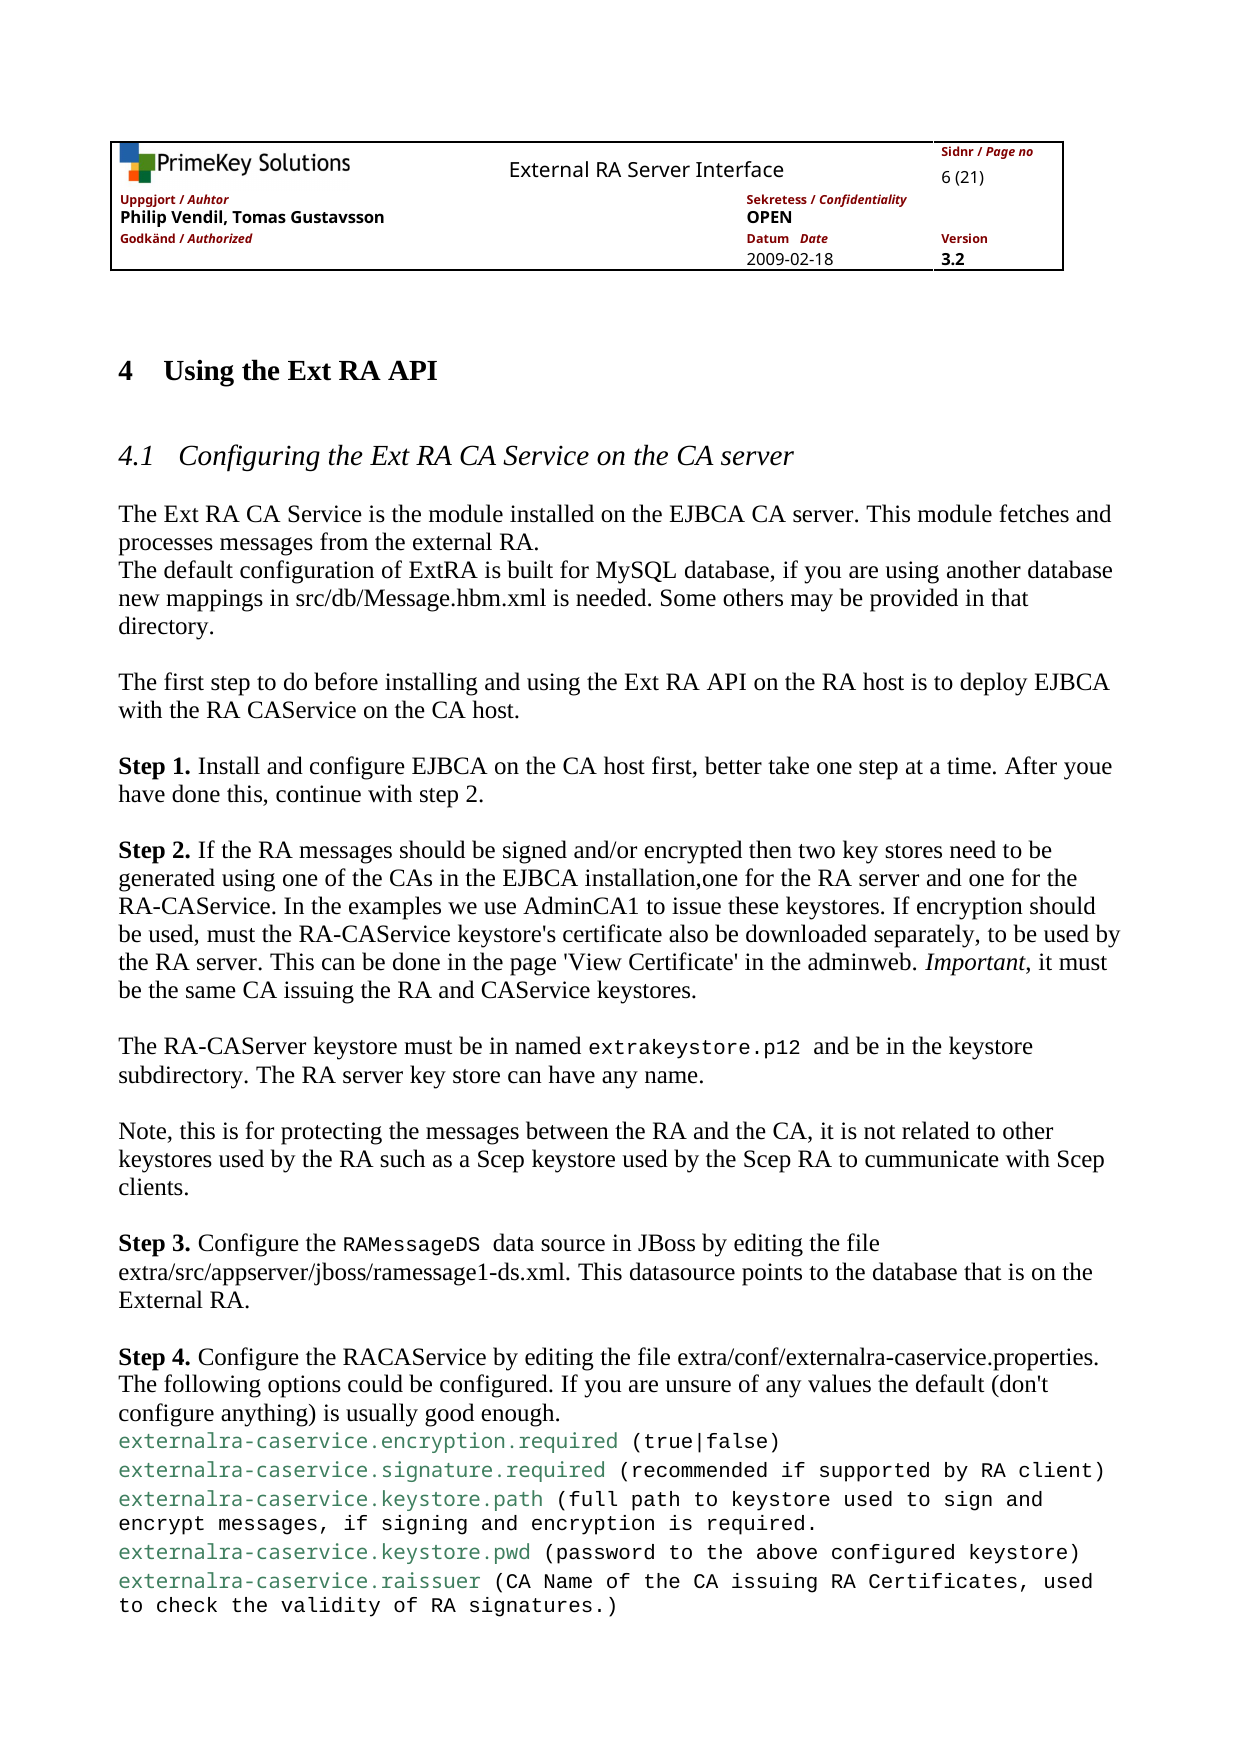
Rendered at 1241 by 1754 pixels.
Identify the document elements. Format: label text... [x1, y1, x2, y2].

subtitle Configuring the Ext RA CA Service on the CA server [118, 439, 1122, 472]
text Step 4. Configure the RACAService by editing the file extra/conf/externalra-caservice.properties. [118, 1342, 1122, 1370]
text Note, this is for protecting the messages between the RA and the CA, it is not related to other keystores used by the RA such as a Scep keystore used by the Scep RA to cummunicate with Scep clients. [118, 1117, 1122, 1201]
text Step 2. If the RA messages should be signed and/or encrypted then two key stores need to be generated using one of the CAs in the EJBCA installation,one for the RA server and one for the RA-CAService. In the examples we use AdminCA1 to issue these keystores. If encryption should be used, must the RA-CAService keystore's certificate also be downloaded separately, to be used by the RA server. This can be done in the page 'View Certificate' in the adminweb. Important, it must be the same CA issuing the RA and CAService keystores. [118, 836, 1122, 1004]
text The first step to do before installing and using the Ext RA API on the RA host is to deploy EJBCA with the RA CAService on the CA host. [118, 668, 1122, 724]
text externalra-caservice.signature.required (recommended if supported by RA client) [118, 1455, 1122, 1484]
text The RA-CAServer keystore must be in named extrakeystore.p12 and be in the keystore subdirectory. The RA server key store can have any name. [118, 1032, 1122, 1089]
text Step 3. Configure the RAMessageDS data source in JBoss by editing the file extra/src/appserver/jboss/ramessage1-ds.xml. This datasource points to the database that is on the External RA. [118, 1229, 1122, 1314]
text externalra-caservice.encryption.required (true|false) [118, 1426, 1122, 1455]
text The following options could be configured. If you are unsure of any values the default (don't configure anything) is usually good enough. [118, 1370, 1122, 1426]
text externalra-caservice.keystore.pwd (password to the above configured keystore) [118, 1537, 1122, 1566]
text externalra-caservice.raissuer (CA Name of the CA issuing RA Certificates, used to check the validity of RA signatures.) [118, 1566, 1122, 1619]
text The default configuration of ExtRA is built for MySQL database, if you are using another database new mappings in src/db/Message.hbm.xml is needed. Some others may be provided in that directory. [118, 556, 1122, 640]
text Step 1. Install and configure EJBCA on the CA host first, better take one step at a time. After youe have done this, continue with step 2. [118, 752, 1122, 808]
text externalra-caservice.keystore.path (full path to keystore used to sign and encrypt messages, if signing and encryption is required. [118, 1484, 1122, 1537]
text The Ext RA CA Service is the module installed on the EJBCA CA server. This module fetches and processes messages from the external RA. [118, 500, 1122, 556]
subtitle Using the Ext RA API [118, 354, 1122, 386]
